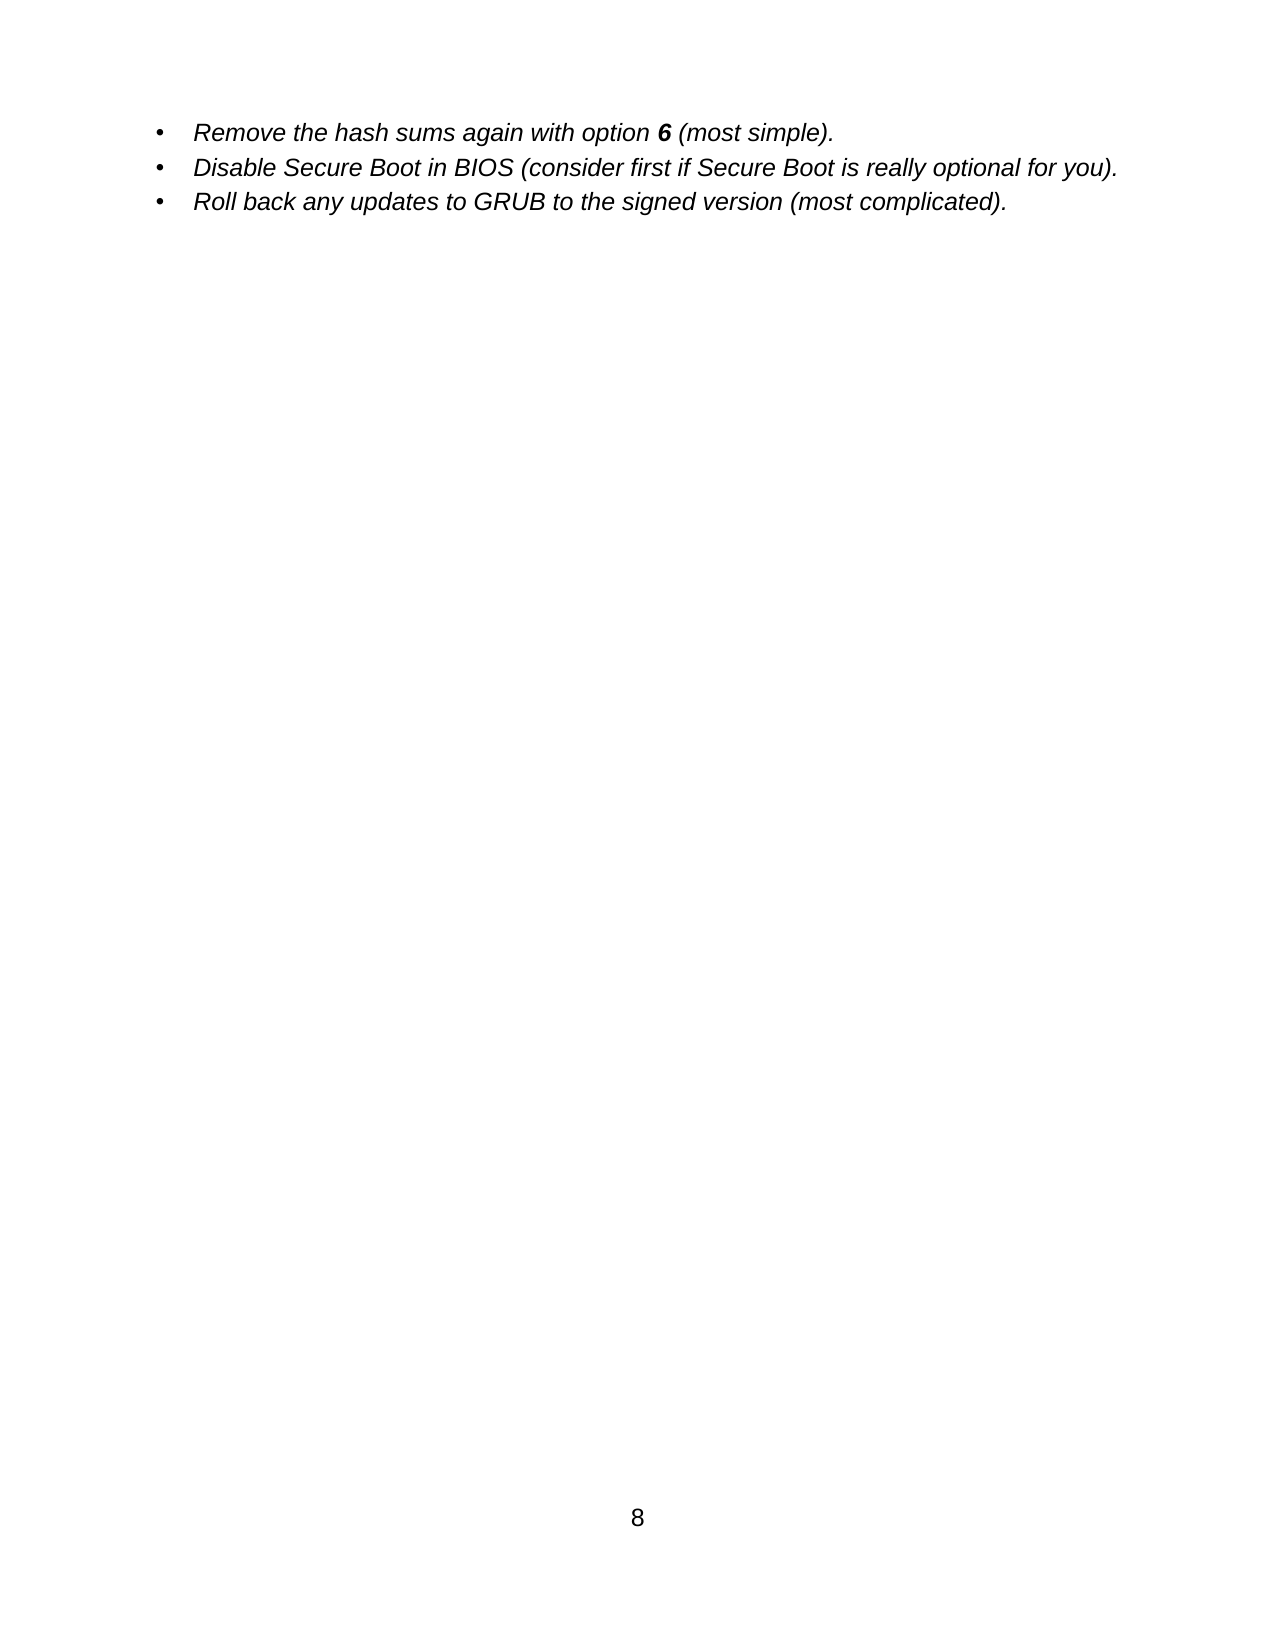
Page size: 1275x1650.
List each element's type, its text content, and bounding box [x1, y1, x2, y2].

list Remove the hash sums again with option 6 (most simple). [156, 118, 1157, 147]
list Disable Secure Boot in BIOS (consider first if Secure Boot is really optional for you). [156, 153, 1157, 182]
list Roll back any updates to GRUB to the signed version (most complicated). [156, 187, 1157, 216]
